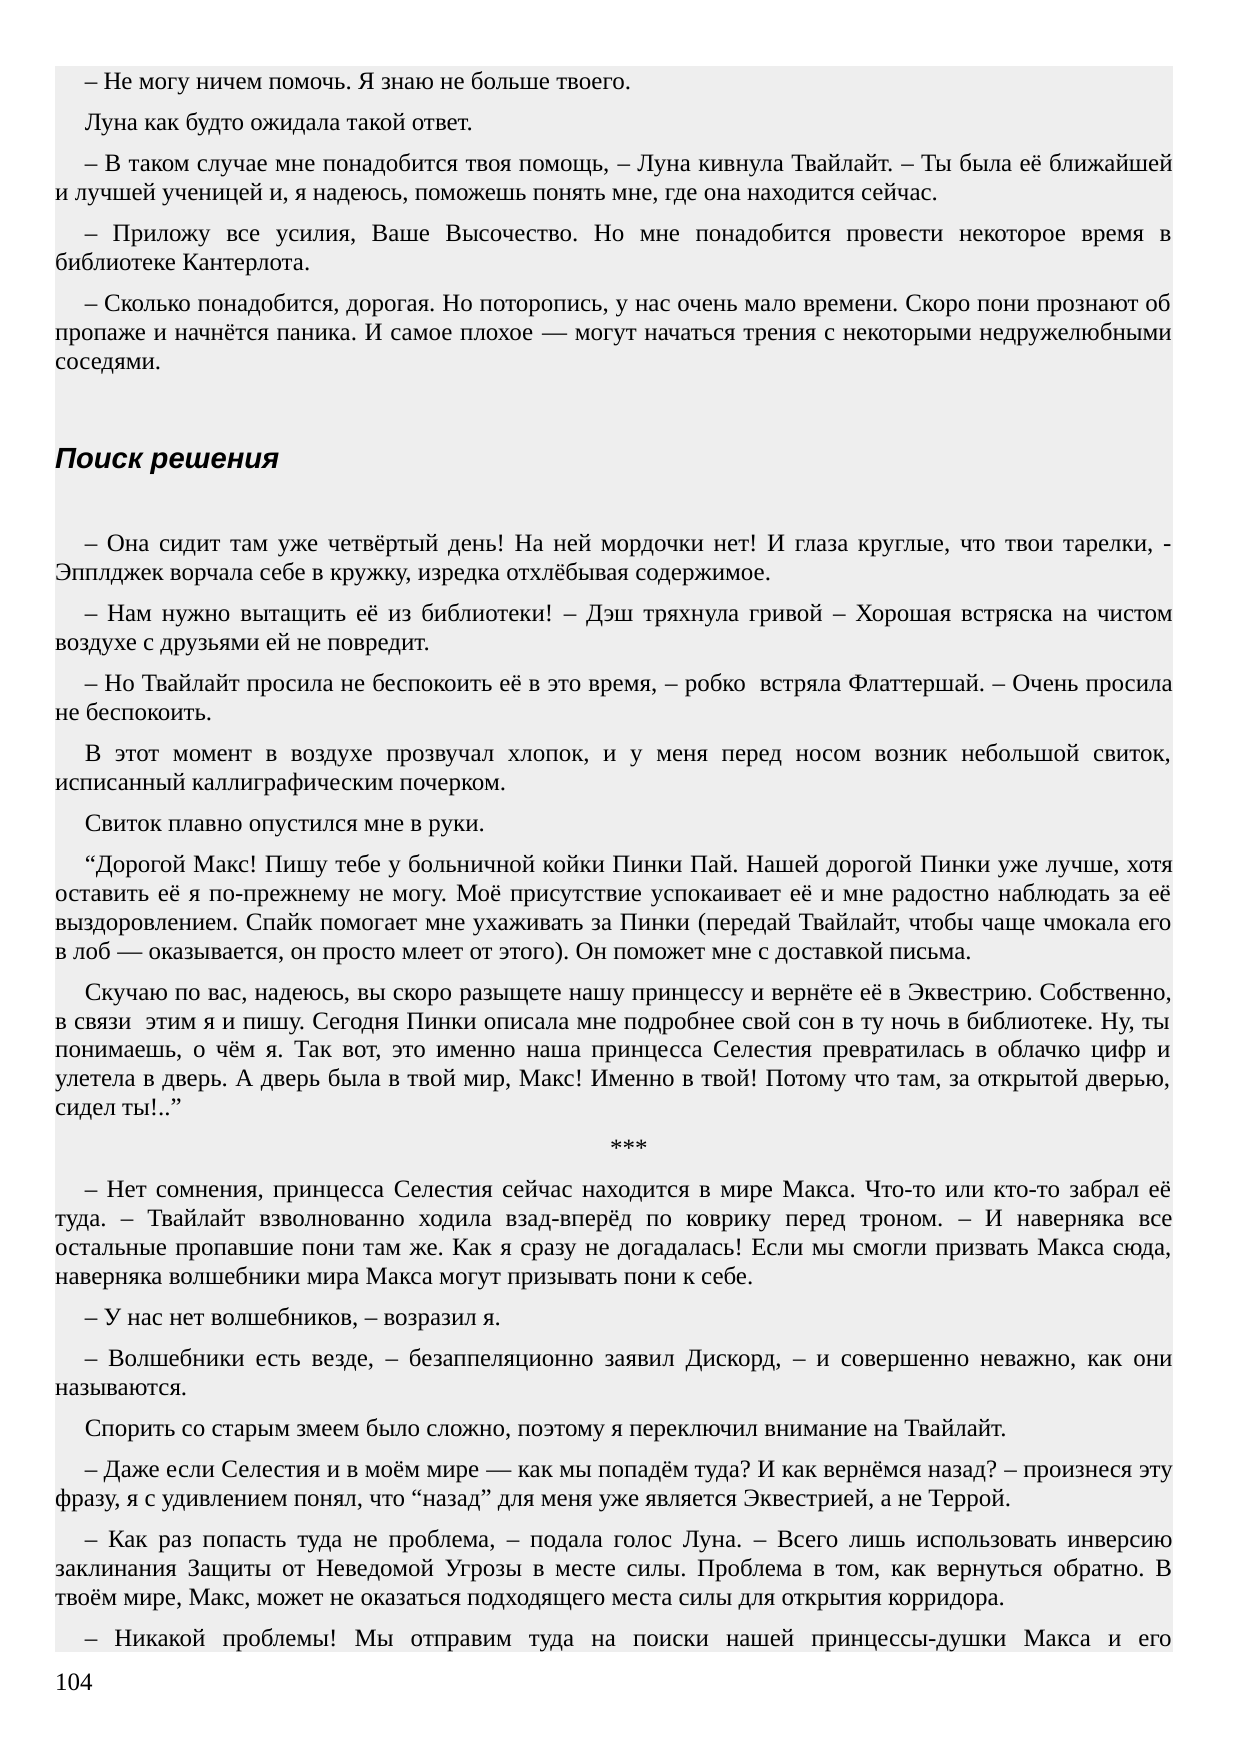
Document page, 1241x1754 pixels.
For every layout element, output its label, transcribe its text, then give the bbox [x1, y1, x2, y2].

text – Она сидит там уже четвёртый день! На ней мордочки нет! И глаза круглые, что твои тарелки, - Эпплджек ворчала себе в кружку, изредка отхлёбывая содержимое. [55, 528, 1173, 586]
text – Сколько понадобится, дорогая. Но поторопись, у нас очень мало времени. Скоро пони прознают об пропаже и начнётся паника. И самое плохое — могут начаться трения с некоторыми недружелюбными соседями. [55, 288, 1173, 375]
subtitle Поиск решения [55, 441, 1173, 474]
text – Нет сомнения, принцесса Селестия сейчас находится в мире Макса. Что-то или кто-то забрал её туда. – Твайлайт взволнованно ходила взад-вперёд по коврику перед троном. – И наверняка все остальные пропавшие пони там же. Как я сразу не догадалась! Если мы смогли призвать Макса сюда, наверняка волшебники мира Макса могут призывать пони к себе. [55, 1174, 1173, 1289]
text Свиток плавно опустился мне в руки. [55, 808, 1173, 837]
text – В таком случае мне понадобится твоя помощь, – Луна кивнула Твайлайт. – Ты была её ближайшей и лучшей ученицей и, я надеюсь, поможешь понять мне, где она находится сейчас. [55, 148, 1173, 206]
text “Дорогой Макс! Пишу тебе у больничной койки Пинки Пай. Нашей дорогой Пинки уже лучше, хотя оставить её я по-прежнему не могу. Моё присутствие успокаивает её и мне радостно наблюдать за её выздоровлением. Спайк помогает мне ухаживать за Пинки (передай Твайлайт, чтобы чаще чмокала его в лоб — оказывается, он просто млеет от этого). Он поможет мне с доставкой письма. [55, 849, 1173, 964]
text – Не могу ничем помочь. Я знаю не больше твоего. [55, 66, 1173, 95]
text – Волшебники есть везде, – безаппеляционно заявил Дискорд, – и совершенно неважно, как они называются. [55, 1343, 1173, 1401]
text – У нас нет волшебников, – возразил я. [55, 1302, 1173, 1331]
text – Приложу все усилия, Ваше Высочество. Но мне понадобится провести некоторое время в библиотеке Кантерлота. [55, 218, 1173, 276]
text – Но Твайлайт просила не беспокоить её в это время, – робко встряла Флаттершай. – Очень просила не беспокоить. [55, 668, 1173, 726]
text *** [55, 1133, 1173, 1162]
text В этот момент в воздухе прозвучал хлопок, и у меня перед носом возник небольшой свиток, исписанный каллиграфическим почерком. [55, 738, 1173, 796]
text – Даже если Селестия и в моём мире — как мы попадём туда? И как вернёмся назад? – произнеся эту фразу, я с удивлением понял, что “назад” для меня уже является Эквестрией, а не Террой. [55, 1454, 1173, 1512]
text Спорить со старым змеем было сложно, поэтому я переключил внимание на Твайлайт. [55, 1413, 1173, 1442]
text Скучаю по вас, надеюсь, вы скоро разыщете нашу принцессу и вернёте её в Эквестрию. Собственно, в связи этим я и пишу. Сегодня Пинки описала мне подробнее свой сон в ту ночь в библиотеке. Ну, ты понимаешь, о чём я. Так вот, это именно наша принцесса Селестия превратилась в облачко цифр и улетела в дверь. А дверь была в твой мир, Макс! Именно в твой! Потому что там, за открытой дверью, сидел ты!..” [55, 977, 1173, 1121]
text – Никакой проблемы! Мы отправим туда на поиски нашей принцессы-душки Макса и его [55, 1623, 1173, 1652]
text – Нам нужно вытащить её из библиотеки! – Дэш тряхнула гривой – Хорошая встряска на чистом воздухе с друзьями ей не повредит. [55, 598, 1173, 656]
text – Как раз попасть туда не проблема, – подала голос Луна. – Всего лишь использовать инверсию заклинания Защиты от Неведомой Угрозы в месте силы. Проблема в том, как вернуться обратно. В твоём мире, Макс, может не оказаться подходящего места силы для открытия корридора. [55, 1524, 1173, 1611]
text Луна как будто ожидала такой ответ. [55, 107, 1173, 136]
